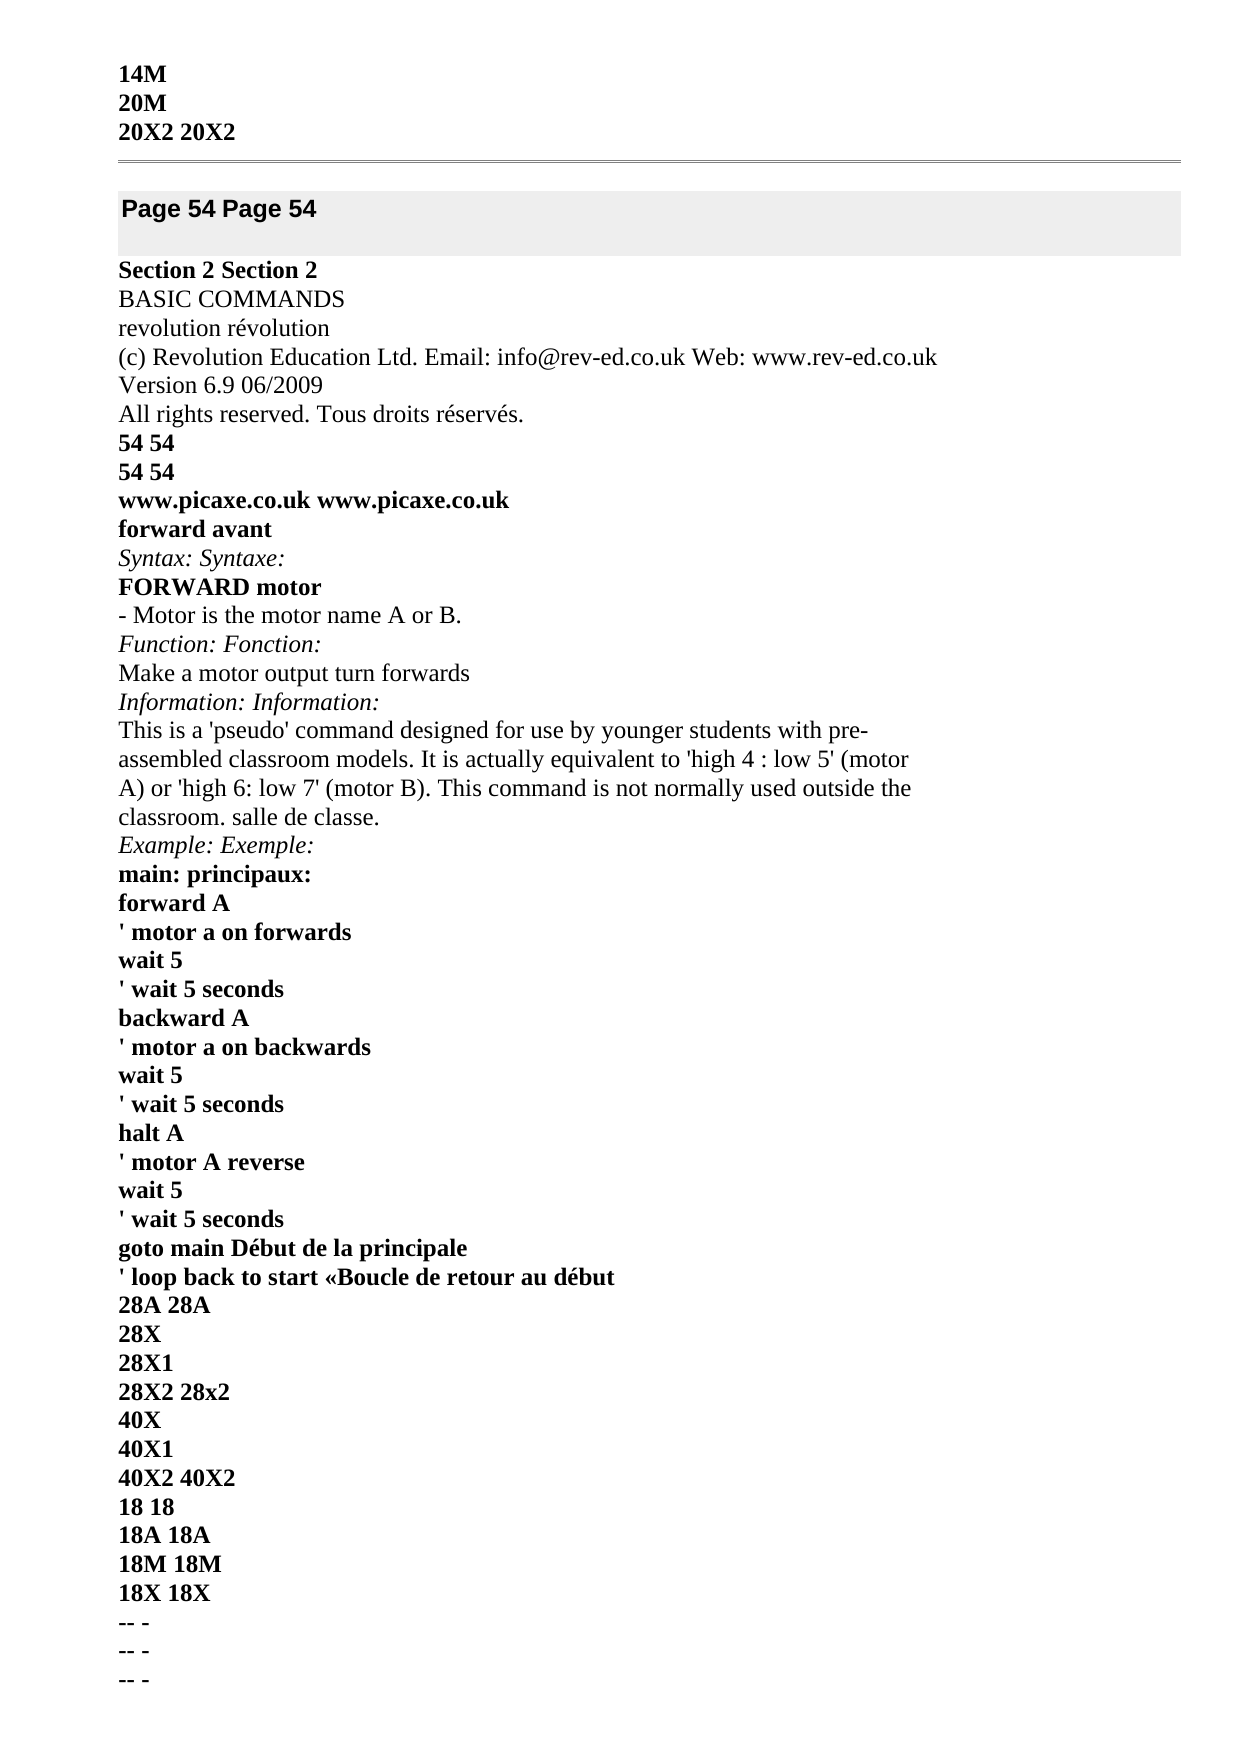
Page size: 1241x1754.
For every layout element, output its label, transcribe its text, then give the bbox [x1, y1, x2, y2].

text assembled classroom models. It is actually equivalent to 'high 4 : low 5' (motor [118, 744, 1181, 773]
text 54 54 [118, 457, 1181, 486]
text - Motor is the motor name A or B. [118, 601, 1181, 629]
text Example: Exemple: [118, 831, 1181, 859]
table_header Page 54 Page 54 [118, 191, 1181, 256]
text 18A 18A [118, 1521, 1181, 1549]
text forward A [118, 888, 1181, 917]
text (c) Revolution Education Ltd. Email: info@rev-ed.co.uk Web: www.rev-ed.co.uk [118, 342, 1181, 371]
text Section 2 Section 2 [118, 256, 1181, 284]
text 20X2 20X2 [118, 117, 1181, 145]
text ' wait 5 seconds [118, 974, 1181, 1003]
text wait 5 [118, 946, 1181, 974]
text 40X1 [118, 1434, 1181, 1463]
text 54 54 [118, 428, 1181, 457]
text ' motor a on forwards [118, 917, 1181, 946]
text 18M 18M [118, 1549, 1181, 1578]
text 28X [118, 1319, 1181, 1348]
text 14M [118, 59, 1181, 88]
text 28X2 28x2 [118, 1377, 1181, 1406]
text -- - [118, 1607, 1181, 1636]
text FORWARD motor [118, 572, 1181, 601]
text classroom. salle de classe. [118, 802, 1181, 831]
text 28A 28A [118, 1291, 1181, 1319]
text 40X2 40X2 [118, 1463, 1181, 1492]
text 18 18 [118, 1492, 1181, 1521]
text Syntax: Syntaxe: [118, 543, 1181, 572]
text Information: Information: [118, 687, 1181, 716]
text goto main Début de la principale [118, 1233, 1181, 1262]
text 18X 18X [118, 1578, 1181, 1607]
text halt A [118, 1118, 1181, 1147]
text Version 6.9 06/2009 [118, 371, 1181, 399]
text backward A [118, 1003, 1181, 1032]
text forward avant [118, 514, 1181, 543]
text -- - [118, 1664, 1181, 1693]
text 40X [118, 1406, 1181, 1434]
text ' motor a on backwards [118, 1032, 1181, 1061]
text All rights reserved. Tous droits réservés. [118, 399, 1181, 428]
text wait 5 [118, 1061, 1181, 1089]
text ' motor A reverse [118, 1147, 1181, 1176]
text ' loop back to start «Boucle de retour au début [118, 1262, 1181, 1291]
text This is a 'pseudo' command designed for use by younger students with pre- [118, 716, 1181, 744]
text www.picaxe.co.uk www.picaxe.co.uk [118, 486, 1181, 514]
text Function: Fonction: [118, 629, 1181, 658]
text main: principaux: [118, 859, 1181, 888]
text 20M [118, 88, 1181, 117]
text ' wait 5 seconds [118, 1089, 1181, 1118]
text A) or 'high 6: low 7' (motor B). This command is not normally used outside the [118, 773, 1181, 802]
text 28X1 [118, 1348, 1181, 1377]
text Make a motor output turn forwards [118, 658, 1181, 687]
text BASIC COMMANDS [118, 284, 1181, 313]
text revolution révolution [118, 313, 1181, 342]
text -- - [118, 1636, 1181, 1664]
text wait 5 [118, 1176, 1181, 1204]
text ' wait 5 seconds [118, 1204, 1181, 1233]
